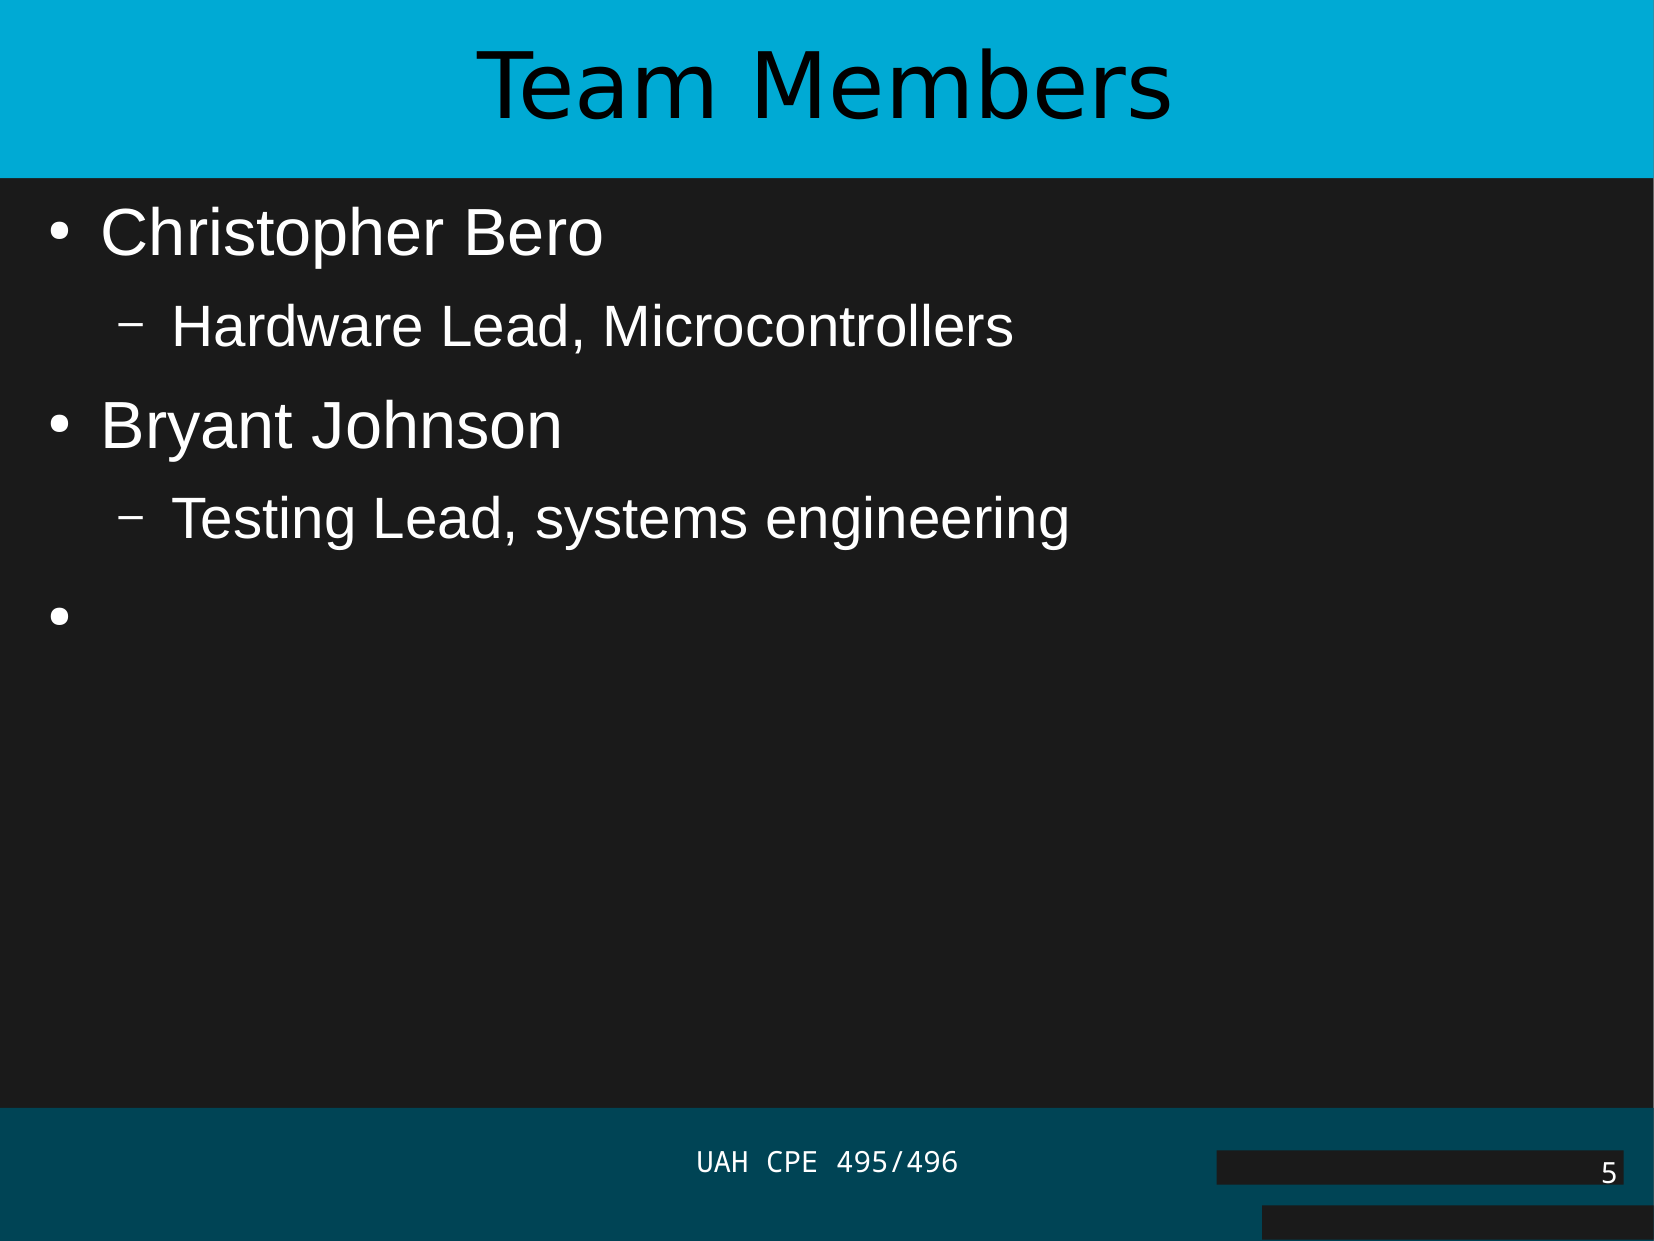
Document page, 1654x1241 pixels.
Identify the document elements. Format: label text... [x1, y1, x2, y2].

title Team Members [82, 8, 1571, 166]
list Christopher Bero Hardware Lead, Microcontrollers Bryant Johnson Testing Lead, systems engineering [30, 195, 1636, 1096]
